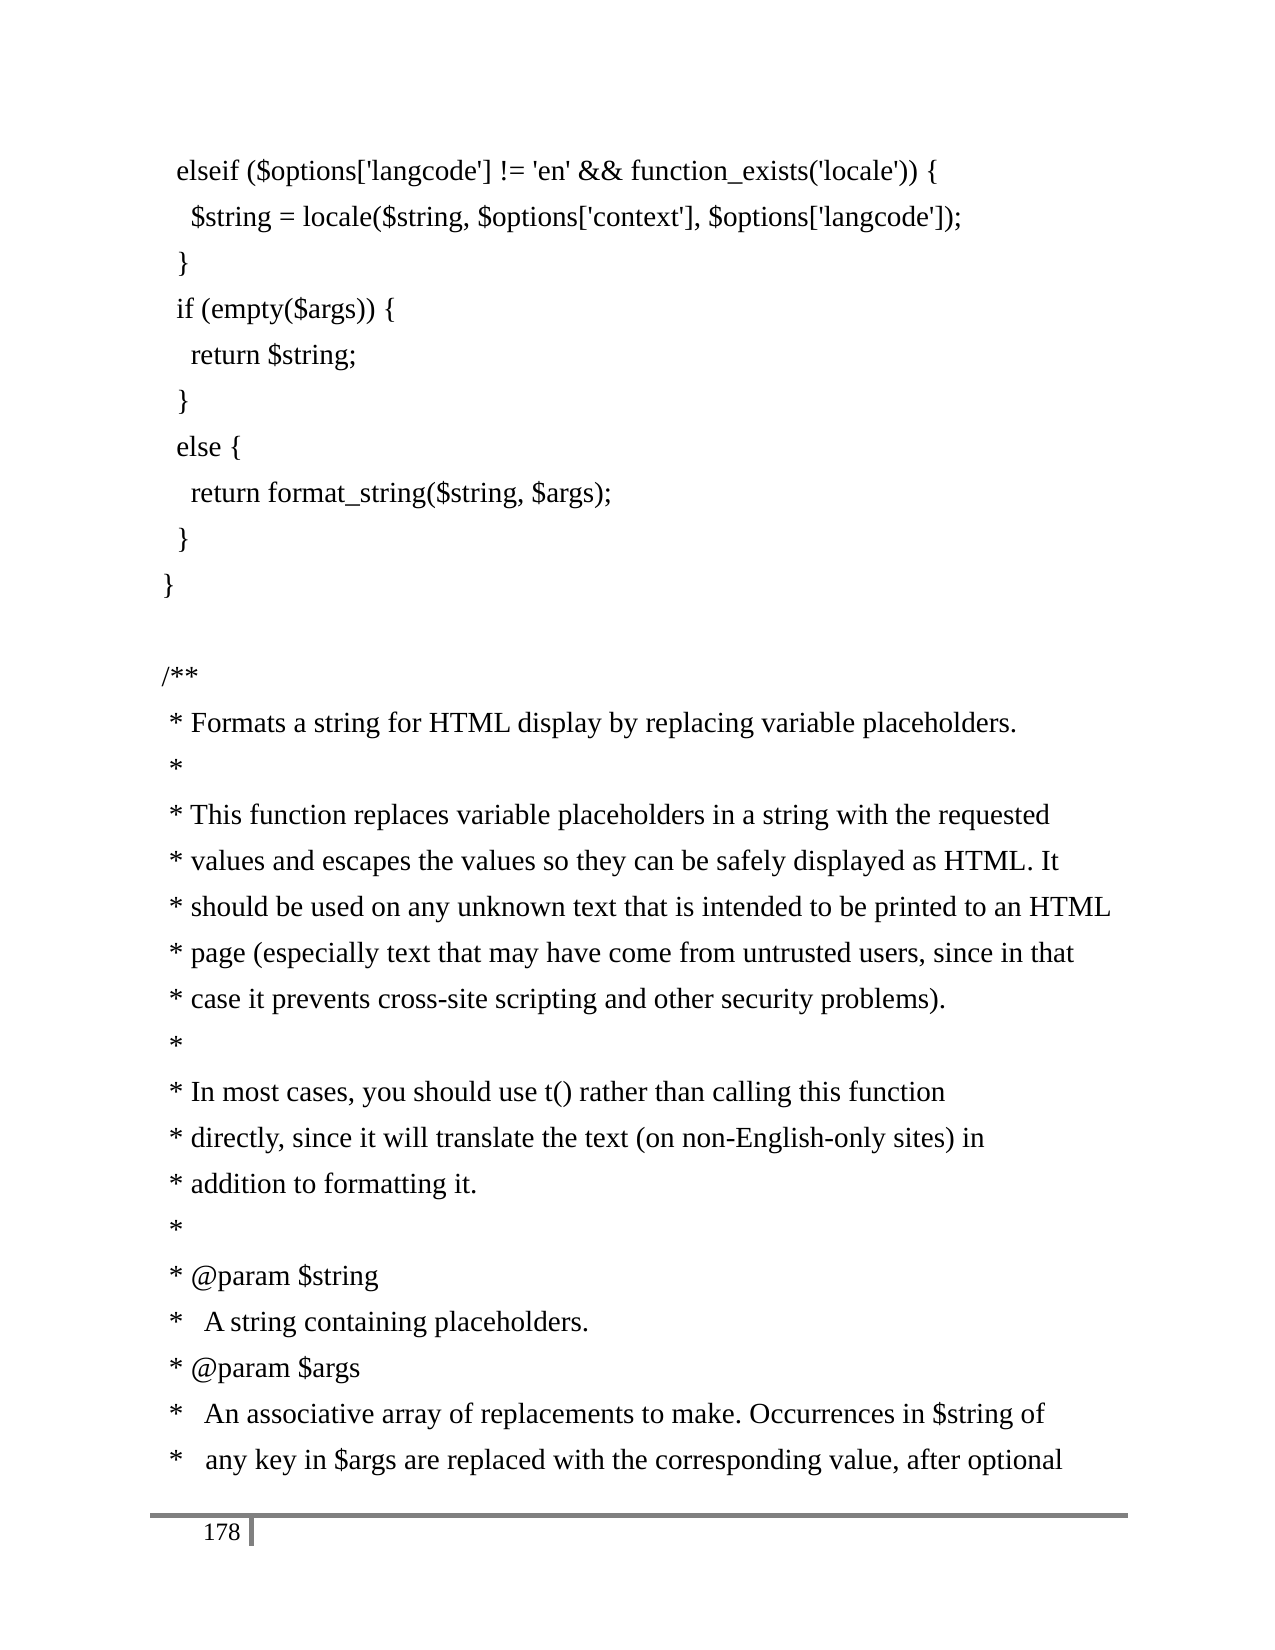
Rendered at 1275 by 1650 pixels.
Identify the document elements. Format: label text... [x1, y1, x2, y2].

text } [161, 245, 1117, 278]
text * Formats a string for HTML display by replacing variable placeholders. [161, 705, 1117, 739]
text } [161, 521, 1117, 555]
text * directly, since it will translate the text (on non-English-only sites) in [161, 1120, 1117, 1153]
text * case it prevents cross-site scripting and other security problems). [161, 982, 1117, 1015]
text } [161, 383, 1117, 417]
text * addition to formatting it. [161, 1166, 1117, 1199]
text * In most cases, you should use t() rather than calling this function [161, 1074, 1117, 1107]
text * [161, 1028, 1117, 1061]
text * page (especially text that may have come from untrusted users, since in that [161, 936, 1117, 969]
text /** [161, 659, 1117, 693]
text $string = locale($string, $options['context'], $options['langcode']); [161, 199, 1117, 232]
text * An associative array of replacements to make. Occurrences in $string of [161, 1396, 1117, 1429]
text * [161, 751, 1117, 785]
text * This function replaces variable placeholders in a string with the requested [161, 797, 1117, 831]
text return $string; [161, 337, 1117, 371]
text * A string containing placeholders. [161, 1304, 1117, 1337]
text if (empty($args)) { [161, 291, 1117, 324]
text * [161, 1212, 1117, 1245]
text return format_string($string, $args); [161, 475, 1117, 509]
text elseif ($options['langcode'] != 'en' && function_exists('locale')) { [161, 153, 1117, 186]
text * values and escapes the values so they can be safely displayed as HTML. It [161, 843, 1117, 877]
text * any key in $args are replaced with the corresponding value, after optional [161, 1442, 1117, 1476]
text * @param $args [161, 1350, 1117, 1383]
text } [161, 567, 1117, 601]
text else { [161, 429, 1117, 463]
text * @param $string [161, 1258, 1117, 1291]
text * should be used on any unknown text that is intended to be printed to an HTML [161, 889, 1117, 923]
